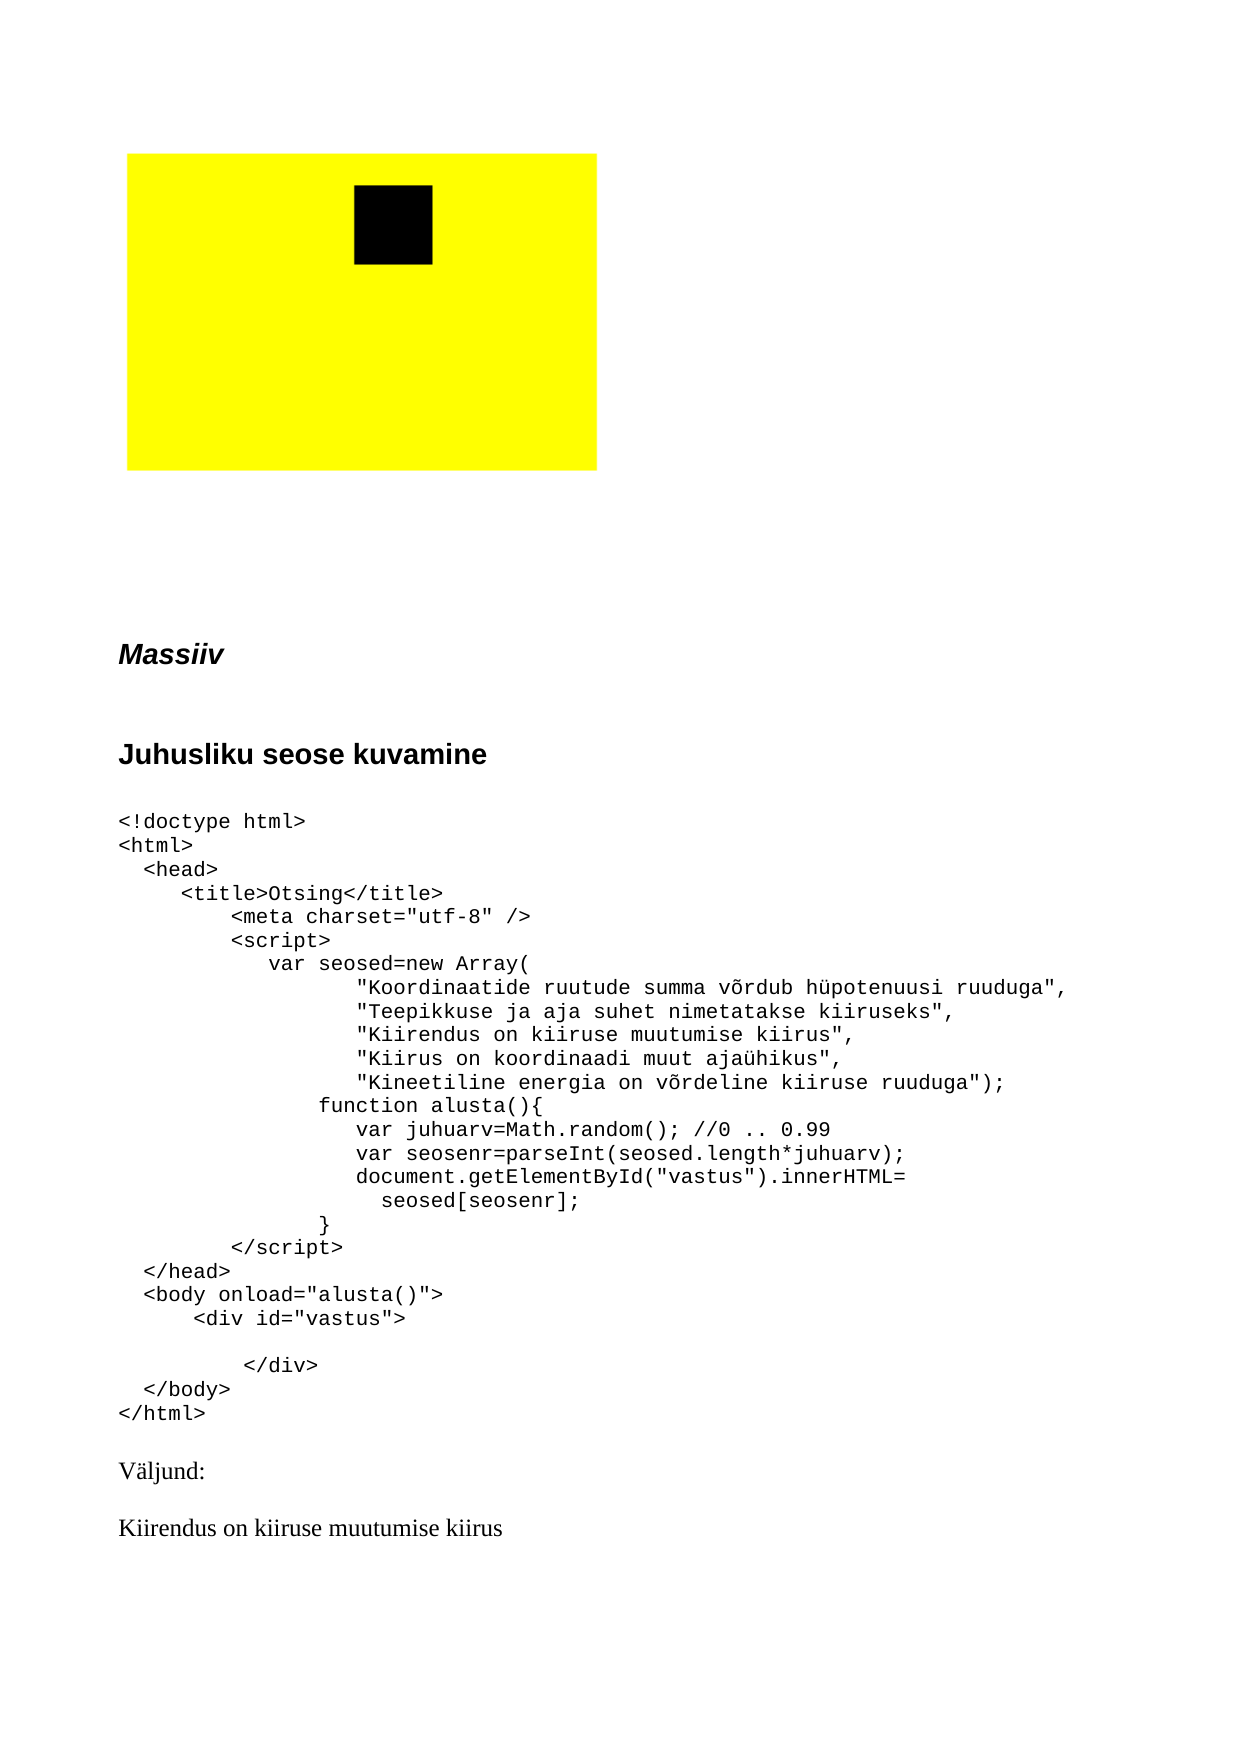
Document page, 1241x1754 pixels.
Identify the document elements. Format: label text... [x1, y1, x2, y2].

text seosed[seosenr]; [118, 1190, 1122, 1213]
text } [118, 1213, 1122, 1237]
text "Kiirendus on kiiruse muutumise kiirus", [118, 1024, 1122, 1048]
text "Teepikkuse ja aja suhet nimetatakse kiiruseks", [118, 1001, 1122, 1024]
text </html> [118, 1403, 1122, 1426]
text <meta charset="utf-8" /> [118, 906, 1122, 930]
text document.getElementById("vastus").innerHTML= [118, 1166, 1122, 1190]
text "Kineetiline energia on võrdeline kiiruse ruuduga"); [118, 1072, 1122, 1095]
text Kiirendus on kiiruse muutumise kiirus [118, 1513, 1122, 1542]
text <title>Otsing</title> [118, 882, 1122, 906]
text Väljund: [118, 1456, 1122, 1484]
text <html> [118, 835, 1122, 859]
text </head> [118, 1261, 1122, 1284]
text </div> [118, 1355, 1122, 1379]
text "Koordinaatide ruutude summa võrdub hüpotenuusi ruuduga", [118, 977, 1122, 1001]
text var seosed=new Array( [118, 953, 1122, 977]
text <div id="vastus"> [118, 1308, 1122, 1332]
text </script> [118, 1237, 1122, 1261]
text <script> [118, 930, 1122, 953]
text <head> [118, 859, 1122, 882]
text "Kiirus on koordinaadi muut ajaühikus", [118, 1048, 1122, 1072]
text <!doctype html> [118, 812, 1122, 835]
subtitle Massiiv [118, 637, 1122, 671]
subtitle Juhusliku seose kuvamine [118, 737, 1122, 770]
text function alusta(){ [118, 1095, 1122, 1119]
text </body> [118, 1379, 1122, 1403]
text var juhuarv=Math.random(); //0 .. 0.99 [118, 1119, 1122, 1143]
text <body onload="alusta()"> [118, 1284, 1122, 1308]
text var seosenr=parseInt(seosed.length*juhuarv); [118, 1143, 1122, 1166]
